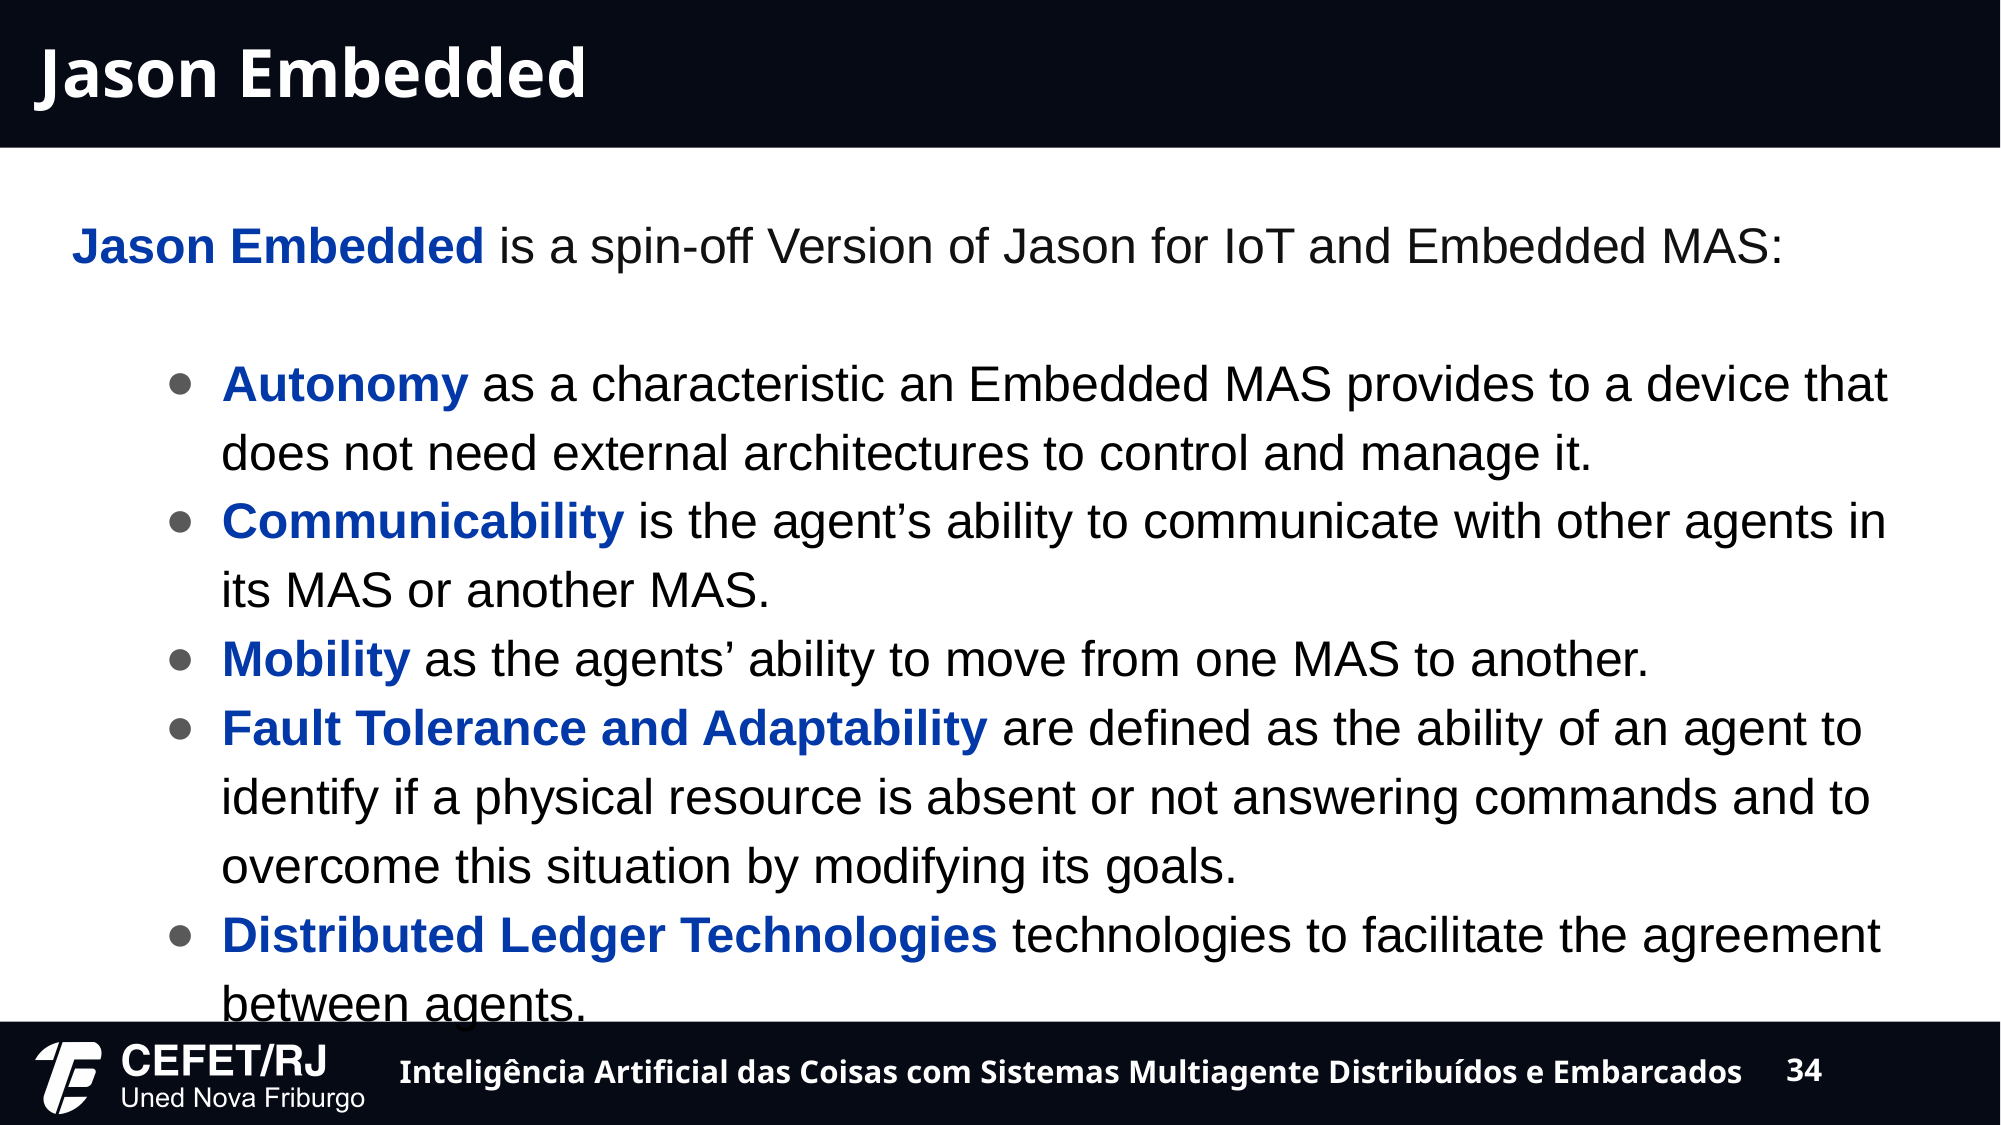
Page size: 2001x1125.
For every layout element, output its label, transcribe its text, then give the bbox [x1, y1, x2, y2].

text_box Jason Embedded [25, 23, 1999, 119]
text_box Jason Embedded is a spin-off Version of Jason for IoT and Embedded MAS: Autonomy as a characteristic an Embedded MAS provides to a device that does not need external architectures to control and manage it. Communicability is the agent’s ability to communicate with other agents in its MAS or another MAS. Mobility as the agents’ ability to move from one MAS to another. Fault Tolerance and Adaptability are defined as the ability of an agent to identify if a physical resource is absent or not answering commands and to overcome this situation by modifying its goals. Distributed Ledger Technologies technologies to facilitate the agreement between agents. [57, 189, 1967, 1016]
picture [0, 1001, 398, 1125]
